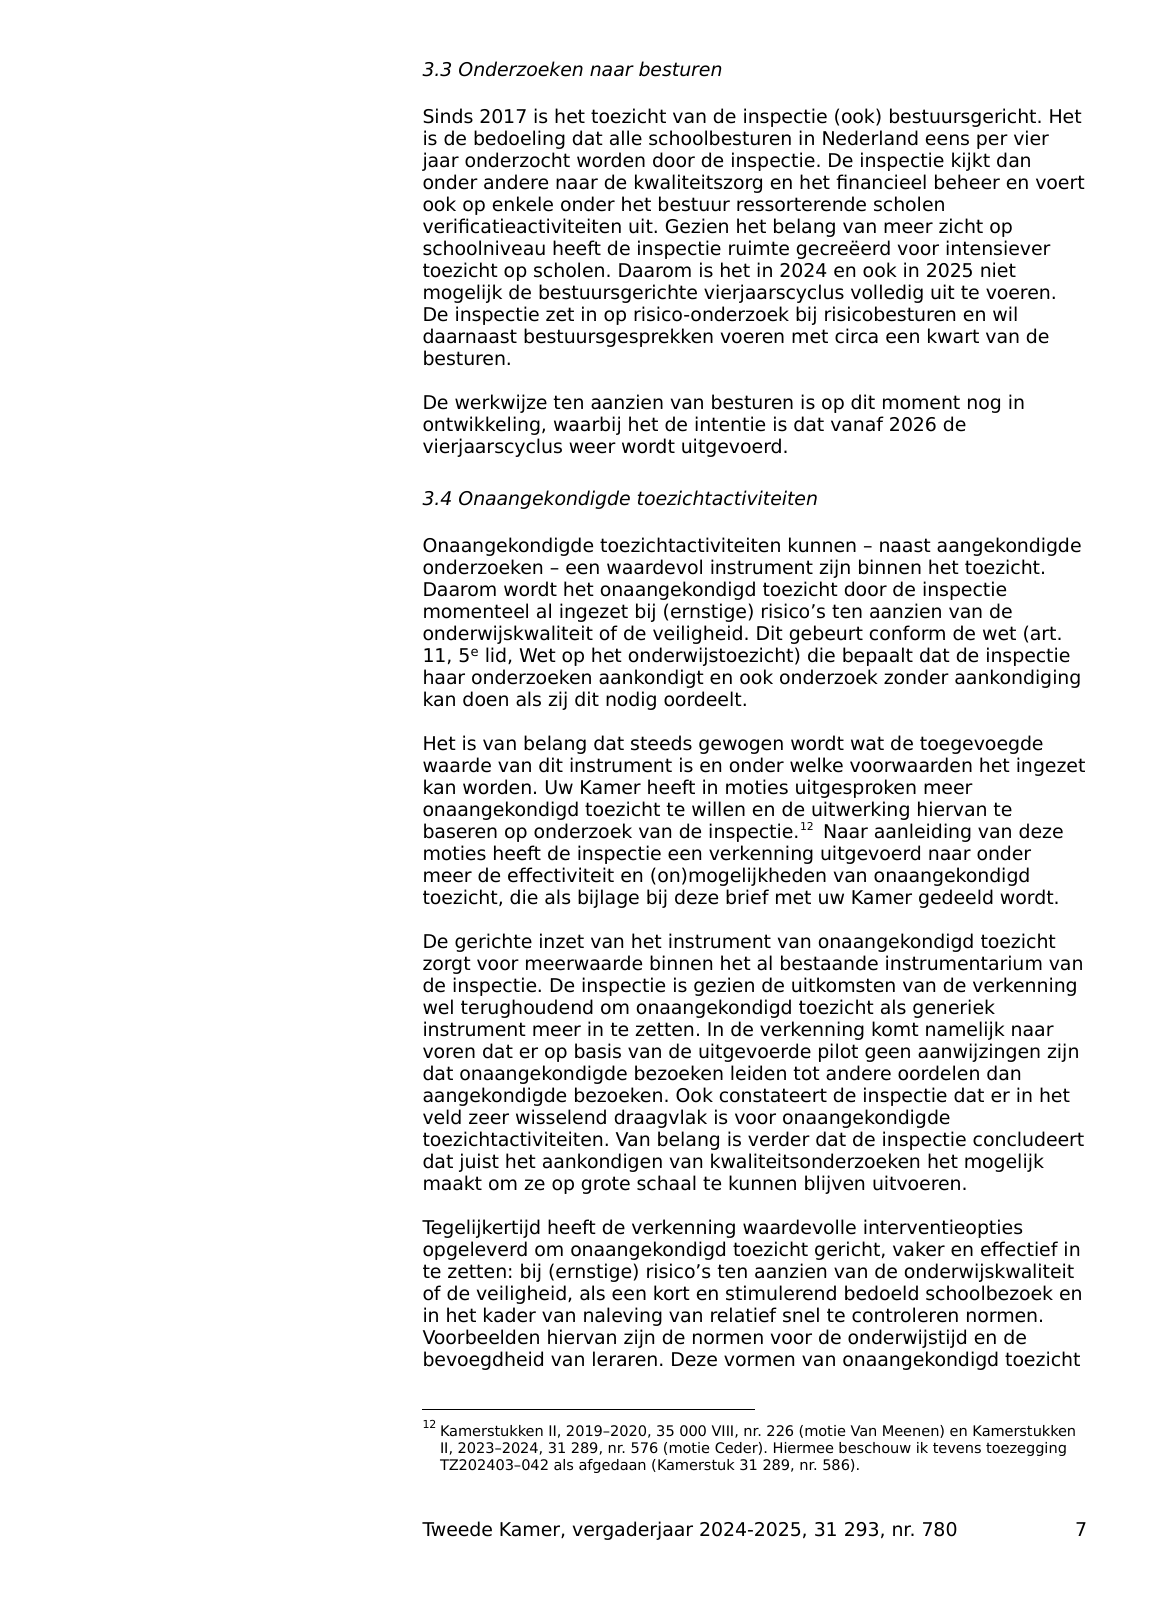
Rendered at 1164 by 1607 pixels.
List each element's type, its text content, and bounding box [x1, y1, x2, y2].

text Tegelijkertijd heeft de verkenning waardevolle interventieopties opgeleverd om onaangekondigd toezicht gericht, vaker en effectief in te zetten: bij (ernstige) risico’s ten aanzien van de onderwijskwaliteit of de veiligheid, als een kort en stimulerend bedoeld schoolbezoek en in het kader van naleving van relatief snel te controleren normen. Voorbeelden hiervan zijn de normen voor de onderwijstijd en de bevoegdheid van leraren. Deze vormen van onaangekondigd toezicht [422, 1217, 1087, 1371]
subtitle 3.3 Onderzoeken naar besturen [422, 59, 1087, 81]
text Sinds 2017 is het toezicht van de inspectie (ook) bestuursgericht. Het is de bedoeling dat alle schoolbesturen in Nederland eens per vier jaar onderzocht worden door de inspectie. De inspectie kijkt dan onder andere naar de kwaliteitszorg en het financieel beheer en voert ook op enkele onder het bestuur ressorterende scholen verificatieactiviteiten uit. Gezien het belang van meer zicht op schoolniveau heeft de inspectie ruimte gecreëerd voor intensiever toezicht op scholen. Daarom is het in 2024 en ook in 2025 niet mogelijk de bestuursgerichte vierjaarscyclus volledig uit te voeren. De inspectie zet in op risico-onderzoek bij risicobesturen en wil daarnaast bestuursgesprekken voeren met circa een kwart van de besturen. [422, 106, 1087, 370]
text Kamerstukken II, 2019–2020, 35 000 VIII, nr. 226 (motie Van Meenen) en Kamerstukken II, 2023–2024, 31 289, nr. 576 (motie Ceder). Hiermee beschouw ik tevens toezegging TZ202403–042 als afgedaan (Kamerstuk 31 289, nr. 586). [422, 1418, 1087, 1474]
text De werkwijze ten aanzien van besturen is op dit moment nog in ontwikkeling, waarbij het de intentie is dat vanaf 2026 de vierjaarscyclus weer wordt uitgevoerd. [422, 392, 1087, 458]
text Onaangekondigde toezichtactiviteiten kunnen – naast aangekondigde onderzoeken – een waardevol instrument zijn binnen het toezicht. Daarom wordt het onaangekondigd toezicht door de inspectie momenteel al ingezet bij (ernstige) risico’s ten aanzien van de onderwijskwaliteit of de veiligheid. Dit gebeurt conform de wet (art. 11, 5e lid, Wet op het onderwijstoezicht) die bepaalt dat de inspectie haar onderzoeken aankondigt en ook onderzoek zonder aankondiging kan doen als zij dit nodig oordeelt. [422, 535, 1087, 711]
subtitle 3.4 Onaangekondigde toezichtactiviteiten [422, 488, 1087, 510]
text De gerichte inzet van het instrument van onaangekondigd toezicht zorgt voor meerwaarde binnen het al bestaande instrumentarium van de inspectie. De inspectie is gezien de uitkomsten van de verkenning wel terughoudend om onaangekondigd toezicht als generiek instrument meer in te zetten. In de verkenning komt namelijk naar voren dat er op basis van de uitgevoerde pilot geen aanwijzingen zijn dat onaangekondigde bezoeken leiden tot andere oordelen dan aangekondigde bezoeken. Ook constateert de inspectie dat er in het veld zeer wisselend draagvlak is voor onaangekondigde toezichtactiviteiten. Van belang is verder dat de inspectie concludeert dat juist het aankondigen van kwaliteitsonderzoeken het mogelijk maakt om ze op grote schaal te kunnen blijven uitvoeren. [422, 931, 1087, 1195]
text Het is van belang dat steeds gewogen wordt wat de toegevoegde waarde van dit instrument is en onder welke voorwaarden het ingezet kan worden. Uw Kamer heeft in moties uitgesproken meer onaangekondigd toezicht te willen en de uitwerking hiervan te baseren op onderzoek van de inspectie. Naar aanleiding van deze moties heeft de inspectie een verkenning uitgevoerd naar onder meer de effectiviteit en (on)mogelijkheden van onaangekondigd toezicht, die als bijlage bij deze brief met uw Kamer gedeeld wordt. [422, 733, 1087, 909]
